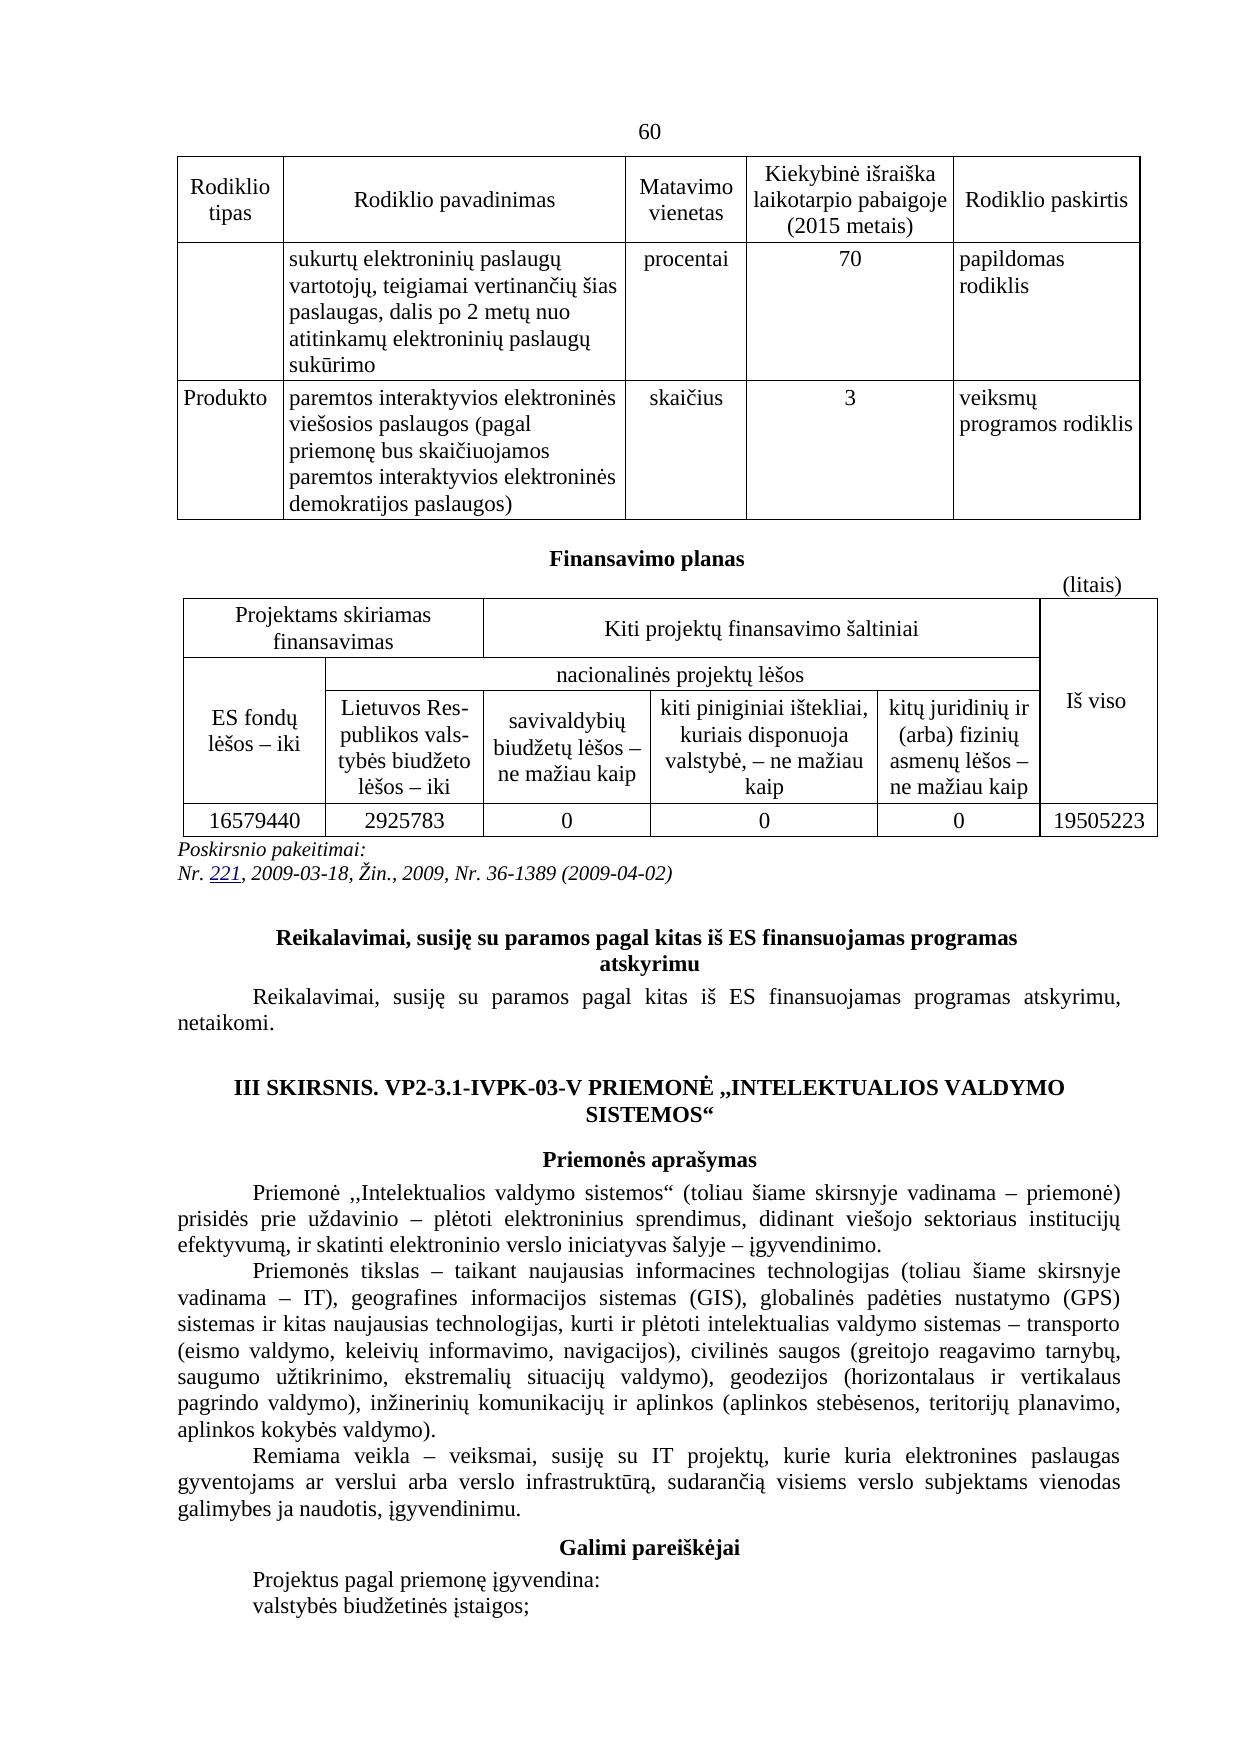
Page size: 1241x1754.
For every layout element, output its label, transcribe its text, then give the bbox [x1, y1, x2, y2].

text Finansavimo planas [177, 545, 1122, 571]
text Galimi pareiškėjai [177, 1534, 1122, 1560]
table_cell savivaldybių biudžetų lėšos – ne mažiau kaip [484, 691, 650, 803]
text Poskirsnio pakeitimai: [177, 837, 1122, 861]
table_cell 2925783 [326, 804, 483, 836]
table_cell procentai [626, 243, 746, 380]
table_cell 3 [747, 381, 953, 519]
text Priemonės tikslas – taikant naujausias informacines technologijas (toliau šiame skirsnyje vadinama – IT), geografines informacijos sistemas (GIS), globalinės padėties nustatymo (GPS) sistemas ir kitas naujausias technologijas, kurti ir plėtoti intelektualias valdymo sistemas – transporto (eismo valdymo, keleivių informavimo, navigacijos), civilinės saugos (greitojo reagavimo tarnybų, saugumo užtikrinimo, ekstremalių situacijų valdymo), geodezijos (horizontalaus ir vertikalaus pagrindo valdymo), inžinerinių komunikacijų ir aplinkos (aplinkos stebėsenos, teritorijų planavimo, aplinkos kokybės valdymo). [177, 1258, 1122, 1442]
table_header Kiti projektų finansavimo šaltiniai [484, 599, 1039, 657]
table_cell 0 [651, 804, 877, 836]
text Remiama veikla – veiksmai, susiję su IT projektų, kurie kuria elektronines paslaugas gyventojams ar verslui arba verslo infrastruktūrą, sudarančią visiems verslo subjektams vienodas galimybes ja naudotis, įgyvendinimu. [177, 1442, 1122, 1521]
table_cell nacionalinės projektų lėšos [326, 658, 1039, 690]
table_header Matavimo vienetas [626, 157, 746, 242]
table_cell paremtos interaktyvios elektroninės viešosios paslaugos (pagal priemonę bus skaičiuojamos paremtos interaktyvios elektroninės demokratijos paslaugos) [284, 381, 625, 519]
text (litais) [177, 571, 1122, 598]
table_cell 19505223 [1041, 804, 1157, 836]
table_header Rodiklio pavadinimas [284, 157, 625, 242]
table_cell 70 [747, 243, 953, 380]
table_cell kitų juridinių ir (arba) fizinių asmenų lėšos – ne mažiau kaip [878, 691, 1039, 803]
table_cell 0 [484, 804, 650, 836]
text Reikalavimai, susiję su paramos pagal kitas iš ES finansuojamas programas atskyrimu [177, 898, 1122, 977]
table_cell veiksmų programos rodiklis [954, 381, 1139, 519]
table_cell Lietuvos Res­publikos vals­tybės biudžeto lėšos – iki [326, 691, 483, 803]
table_header Projektams skiriamas finansavimas [184, 599, 483, 657]
table_cell [178, 243, 283, 380]
table_cell papildomas rodiklis [954, 243, 1139, 380]
table_header Rodiklio paskirtis [954, 157, 1139, 242]
table_cell 16579440 [184, 804, 325, 836]
table_cell 0 [878, 804, 1039, 836]
text Projektus pagal priemonę įgyvendina: [177, 1566, 1122, 1593]
table_header Iš viso [1041, 599, 1157, 803]
table_cell skaičius [626, 381, 746, 519]
table_cell sukurtų elektroninių paslaugų vartotojų, teigiamai vertinančių šias paslaugas, dalis po 2 metų nuo atitinkamų elektroninių paslaugų sukūrimo [284, 243, 625, 380]
subtitle III SKIRSNIS. VP2-3.1-IVPK-03-V PRIEMONĖ ,,INTELEKTUALIOS VALDYMO SISTEMOS“ [177, 1074, 1122, 1127]
table_header Rodiklio tipas [178, 157, 283, 242]
table_cell Produkto [178, 381, 283, 519]
table_header Kiekybinė išraiška laikotarpio pabaigoje (2015 metais) [747, 157, 953, 242]
text Reikalavimai, susiję su paramos pagal kitas iš ES finansuojamas programas atskyrimu, netaikomi. [177, 983, 1122, 1036]
text valstybės biudžetinės įstaigos; [177, 1593, 1122, 1619]
table_cell kiti piniginiai ištekliai, kuriais disponuoja valstybė, – ne mažiau kaip [651, 691, 877, 803]
text Priemonės aprašymas [177, 1146, 1122, 1172]
text Priemonė ,,Intelektualios valdymo sistemos“ (toliau šiame skirsnyje vadinama – priemonė) prisidės prie uždavinio – plėtoti elektroninius sprendimus, didinant viešojo sektoriaus institucijų efektyvumą, ir skatinti elektroninio verslo iniciatyvas šalyje – įgyvendinimo. [177, 1178, 1122, 1258]
table_cell ES fondų lėšos – iki [184, 658, 325, 803]
text Nr. 221, 2009-03-18, Žin., 2009, Nr. 36-1389 (2009-04-02) [177, 861, 1122, 885]
